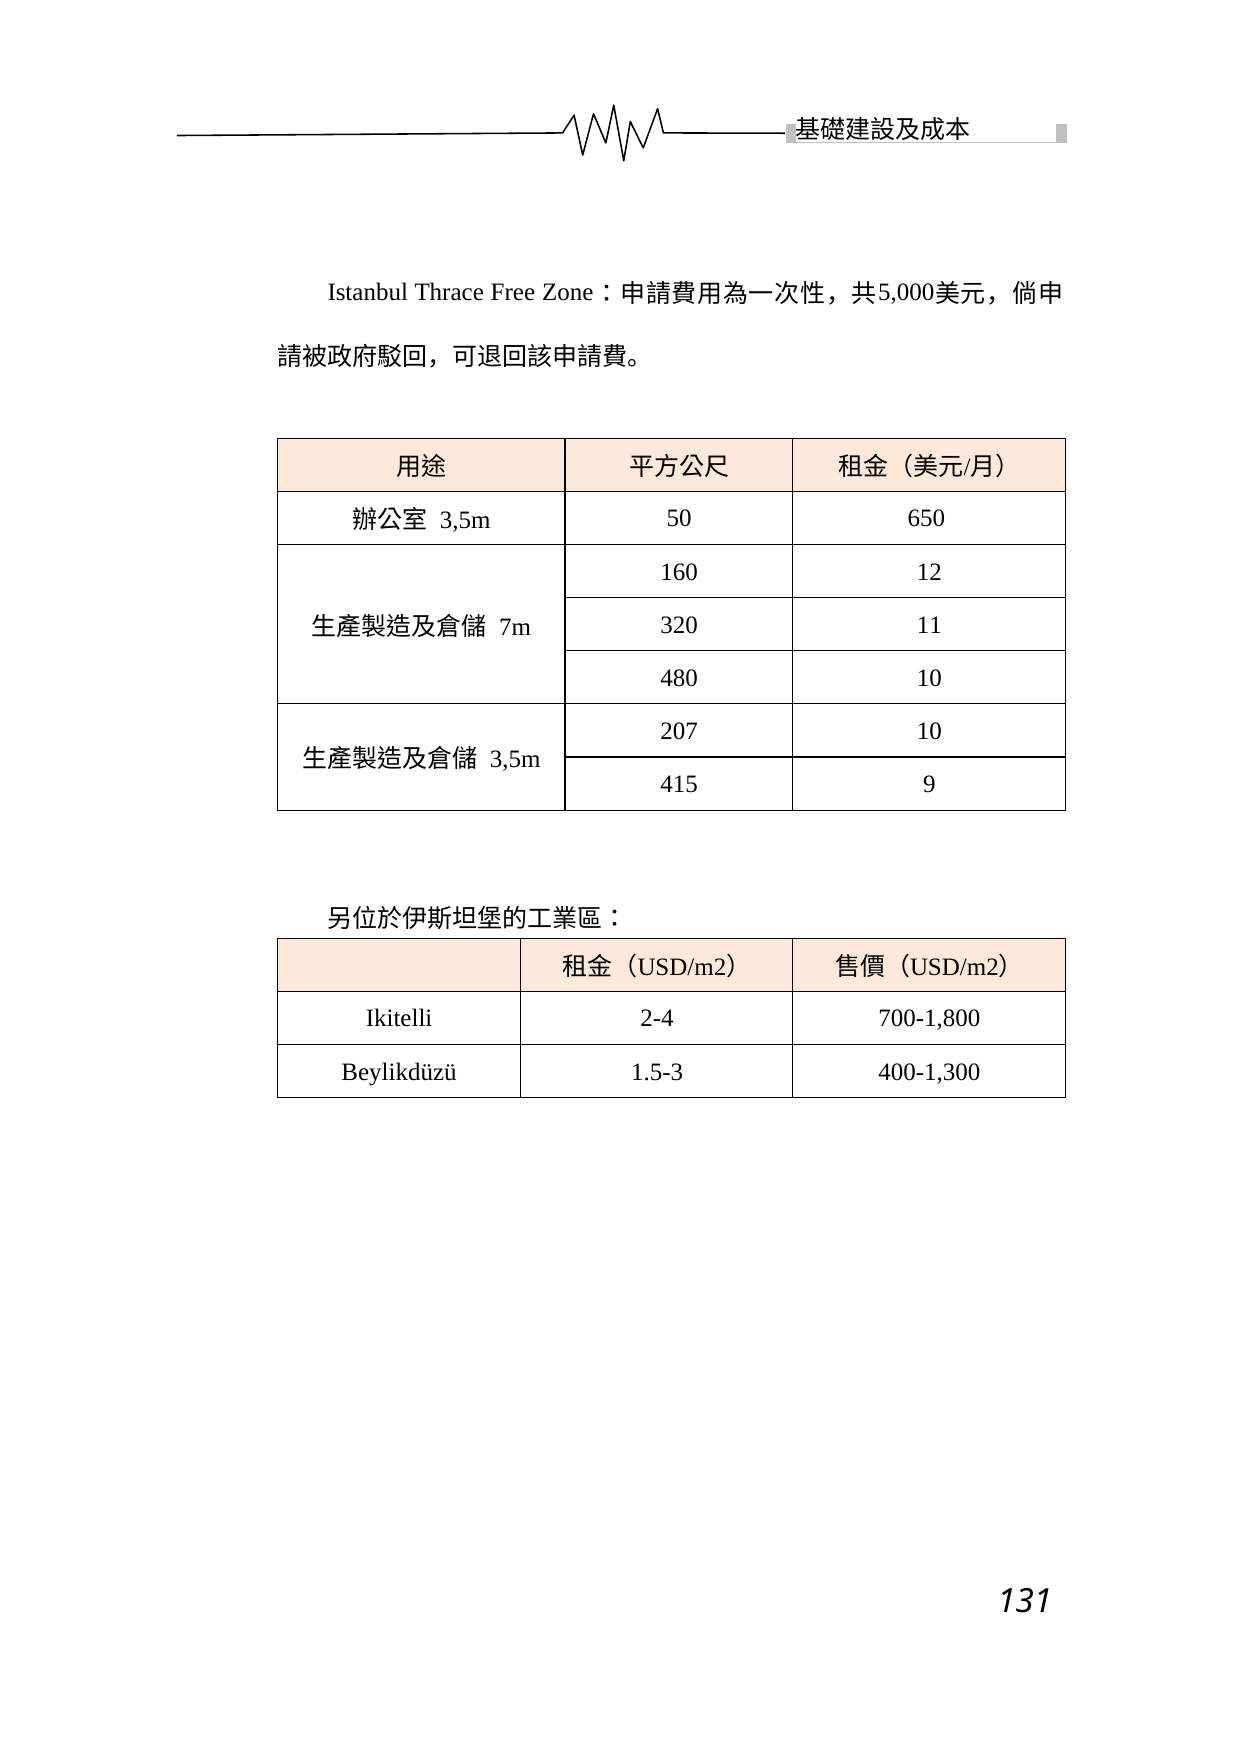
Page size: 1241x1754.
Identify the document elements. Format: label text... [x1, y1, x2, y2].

table_header 租金（USD/m2） [521, 939, 792, 991]
table_cell 160 [566, 545, 792, 597]
table_cell 12 [793, 545, 1065, 597]
table_cell 400-1,300 [793, 1045, 1065, 1097]
table_cell 生產製造及倉儲 3,5m [278, 704, 564, 809]
table_header 平方公尺 [566, 439, 792, 491]
table_cell 415 [566, 758, 792, 809]
table_cell 650 [793, 492, 1065, 544]
table_header 用途 [278, 439, 564, 491]
table_header 租金（美元/月） [793, 439, 1065, 491]
table_cell 10 [793, 704, 1065, 756]
text 另位於伊斯坦堡的工業區： [277, 875, 1063, 938]
table_header [278, 939, 520, 991]
table_cell 1.5-3 [521, 1045, 792, 1097]
table_cell 50 [566, 492, 792, 544]
table_cell 10 [793, 651, 1065, 703]
table_cell 9 [793, 758, 1065, 809]
table_cell 2-4 [521, 992, 792, 1044]
table_cell Beylikdüzü [278, 1045, 520, 1097]
text Istanbul Thrace Free Zone：申請費用為一次性，共5,000美元，倘申請被政府駁回，可退回該申請費。 [277, 250, 1063, 375]
table_cell 生產製造及倉儲 7m [278, 545, 564, 703]
table_cell Ikitelli [278, 992, 520, 1044]
table_cell 480 [566, 651, 792, 703]
table_cell 辦公室 3,5m [278, 492, 564, 544]
table_header 售價（USD/m2） [793, 939, 1065, 991]
table_cell 11 [793, 598, 1065, 650]
table_cell 700-1,800 [793, 992, 1065, 1044]
table_cell 320 [566, 598, 792, 650]
table_cell 207 [566, 704, 792, 756]
